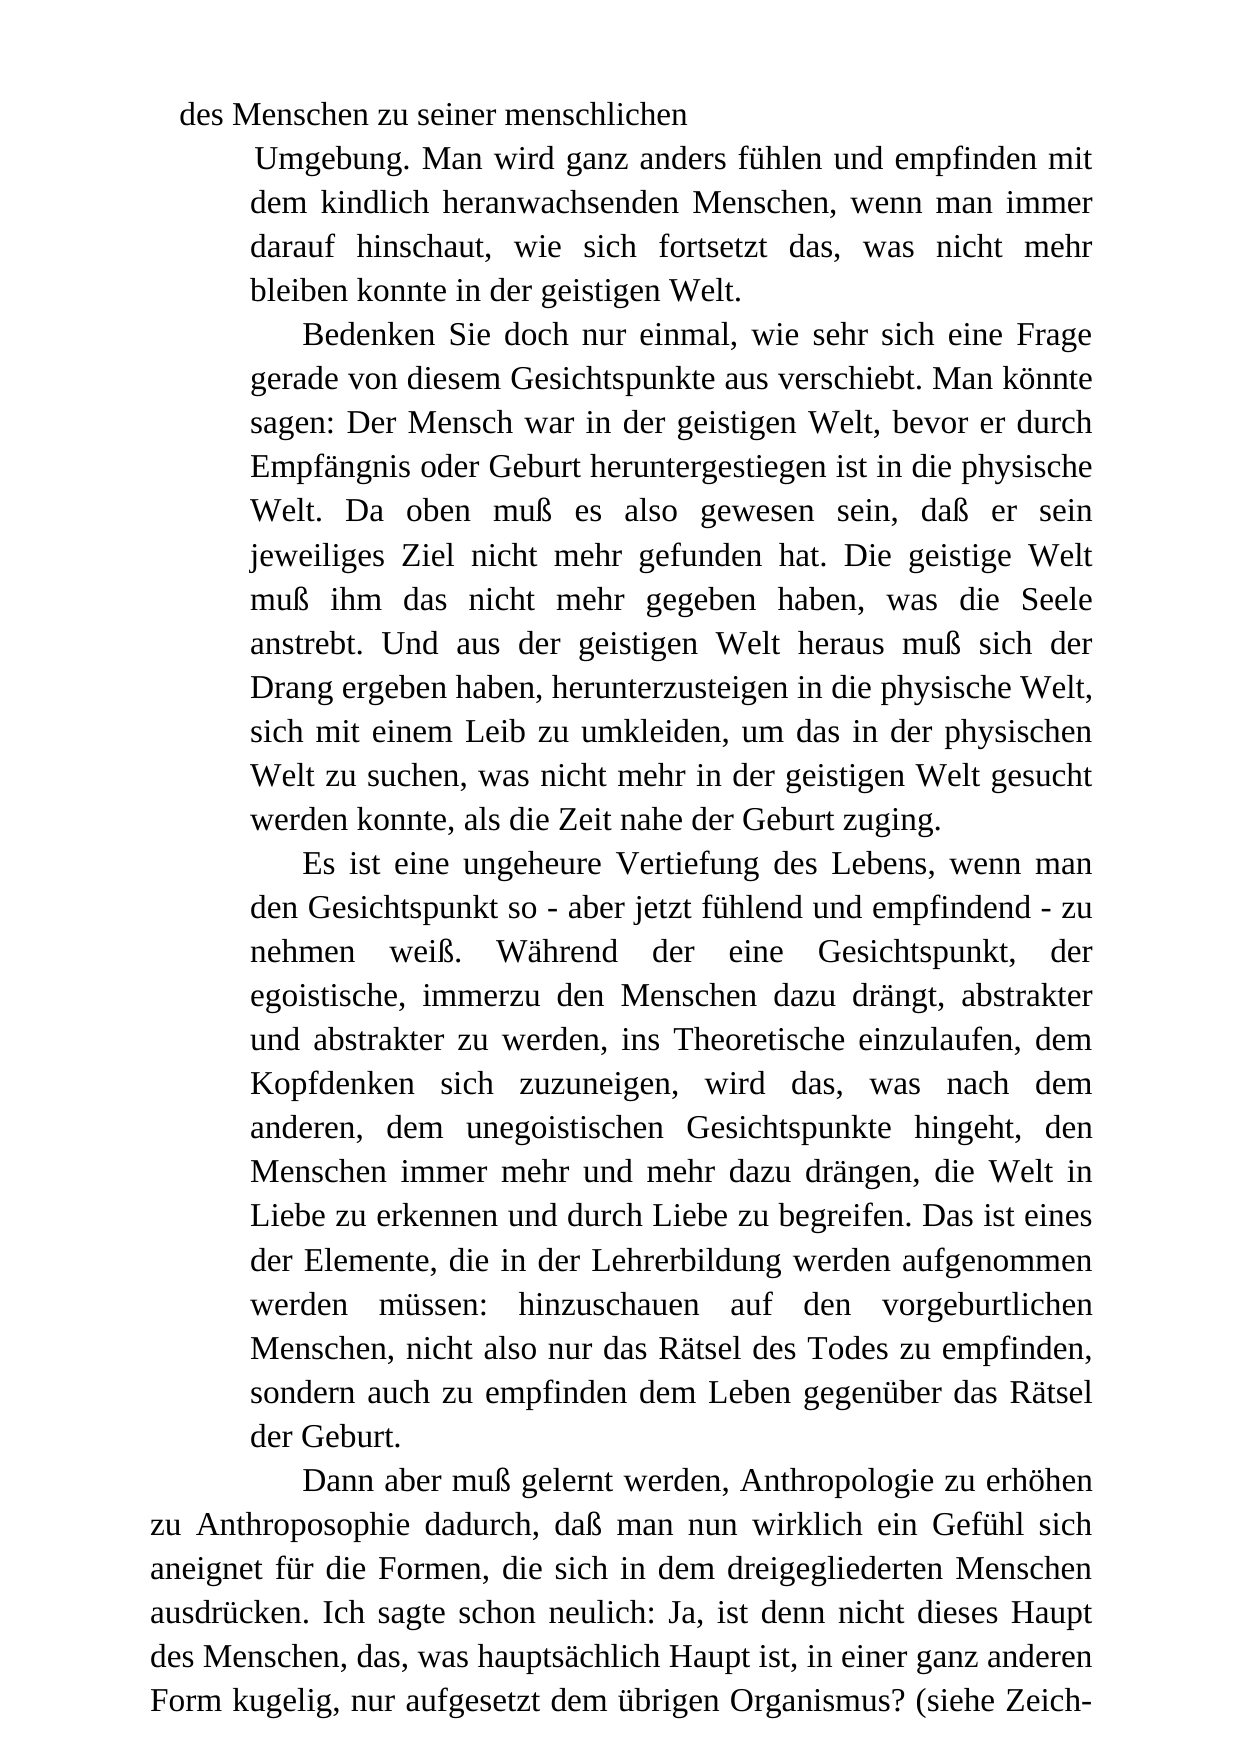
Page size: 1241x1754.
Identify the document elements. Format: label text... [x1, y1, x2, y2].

text Bedenken Sie doch nur einmal, wie sehr sich eine Frage gerade von diesem Gesichtspunkte aus verschiebt. Man könnte sagen: Der Mensch war in der geistigen Welt, bevor er durch Empfängnis oder Geburt heruntergestiegen ist in die physische Welt. Da oben muß es also gewesen sein, daß er sein jeweiliges Ziel nicht mehr gefunden hat. Die geistige Welt muß ihm das nicht mehr gegeben haben, was die Seele anstrebt. Und aus der geistigen Welt heraus muß sich der Drang ergeben haben, herunterzusteigen in die physische Welt, sich mit einem Leib zu umkleiden, um das in der physischen Welt zu suchen, was nicht mehr in der geistigen Welt gesucht werden konnte, als die Zeit nahe der Geburt zuging. [250, 314, 1093, 837]
text Es ist eine ungeheure Vertiefung des Lebens, wenn man den Gesichtspunkt so - aber jetzt fühlend und empfindend - zu nehmen weiß. Während der eine Gesichtspunkt, der egoistische, immerzu den Menschen dazu drängt, abstrakter und abstrakter zu werden, ins Theoretische einzulaufen, dem Kopfdenken sich zuzuneigen, wird das, was nach dem anderen, dem unegoistischen Gesichtspunkte hingeht, den Menschen immer mehr und mehr dazu drängen, die Welt in Liebe zu erkennen und durch Liebe zu begreifen. Das ist eines der Elemente, die in der Lehrerbildung werden aufgenommen werden müssen: hinzuschauen auf den vorgeburtlichen Menschen, nicht also nur das Rätsel des Todes zu empfinden, sondern auch zu empfinden dem Leben gegenüber das Rätsel der Geburt. [250, 843, 1093, 1454]
text Dann aber muß gelernt werden, Anthropologie zu erhöhen zu Anthroposophie dadurch, daß man nun wirklich ein Gefühl sich aneignet für die Formen, die sich in dem dreigegliederten Menschen ausdrücken. Ich sagte schon neulich: Ja, ist denn nicht dieses Haupt des Menschen, das, was hauptsächlich Haupt ist, in einer ganz anderen Form kugelig, nur aufgesetzt dem übrigen Organismus? (siehe Zeich- [150, 1460, 1093, 1719]
text des Menschen zu seiner menschlichen [179, 94, 1093, 132]
text Umgebung. Man wird ganz anders fühlen und empfinden mit dem kindlich heranwachsenden Menschen, wenn man immer darauf hinschaut, wie sich fortsetzt das, was nicht mehr bleiben konnte in der geistigen Welt. [250, 138, 1093, 309]
